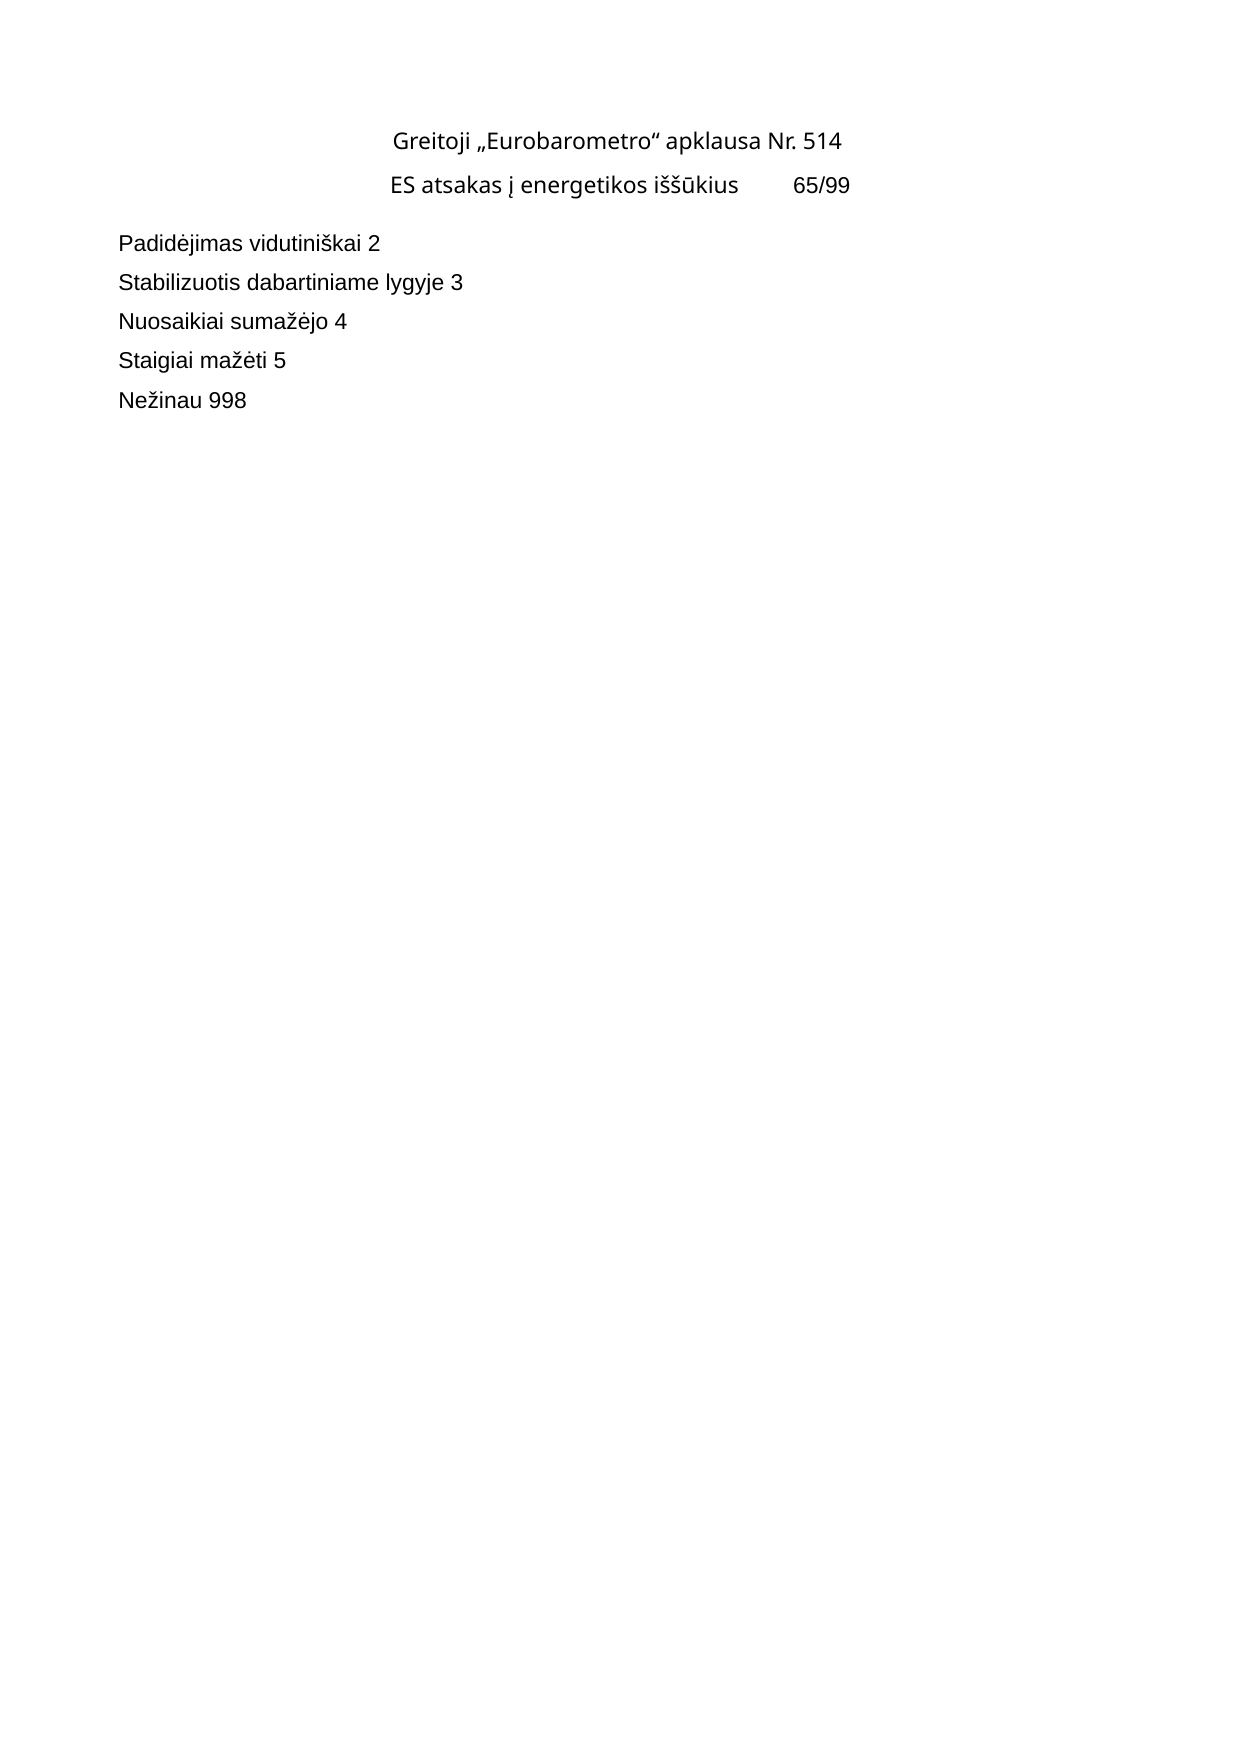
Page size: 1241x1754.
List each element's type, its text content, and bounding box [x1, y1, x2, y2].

text Stabilizuotis dabartiniame lygyje 3 [118, 269, 1122, 295]
text Nežinau 998 [118, 387, 1122, 413]
text Padidėjimas vidutiniškai 2 [118, 229, 1122, 256]
text Nuosaikiai sumažėjo 4 [118, 308, 1122, 334]
text Staigiai mažėti 5 [118, 347, 1122, 374]
